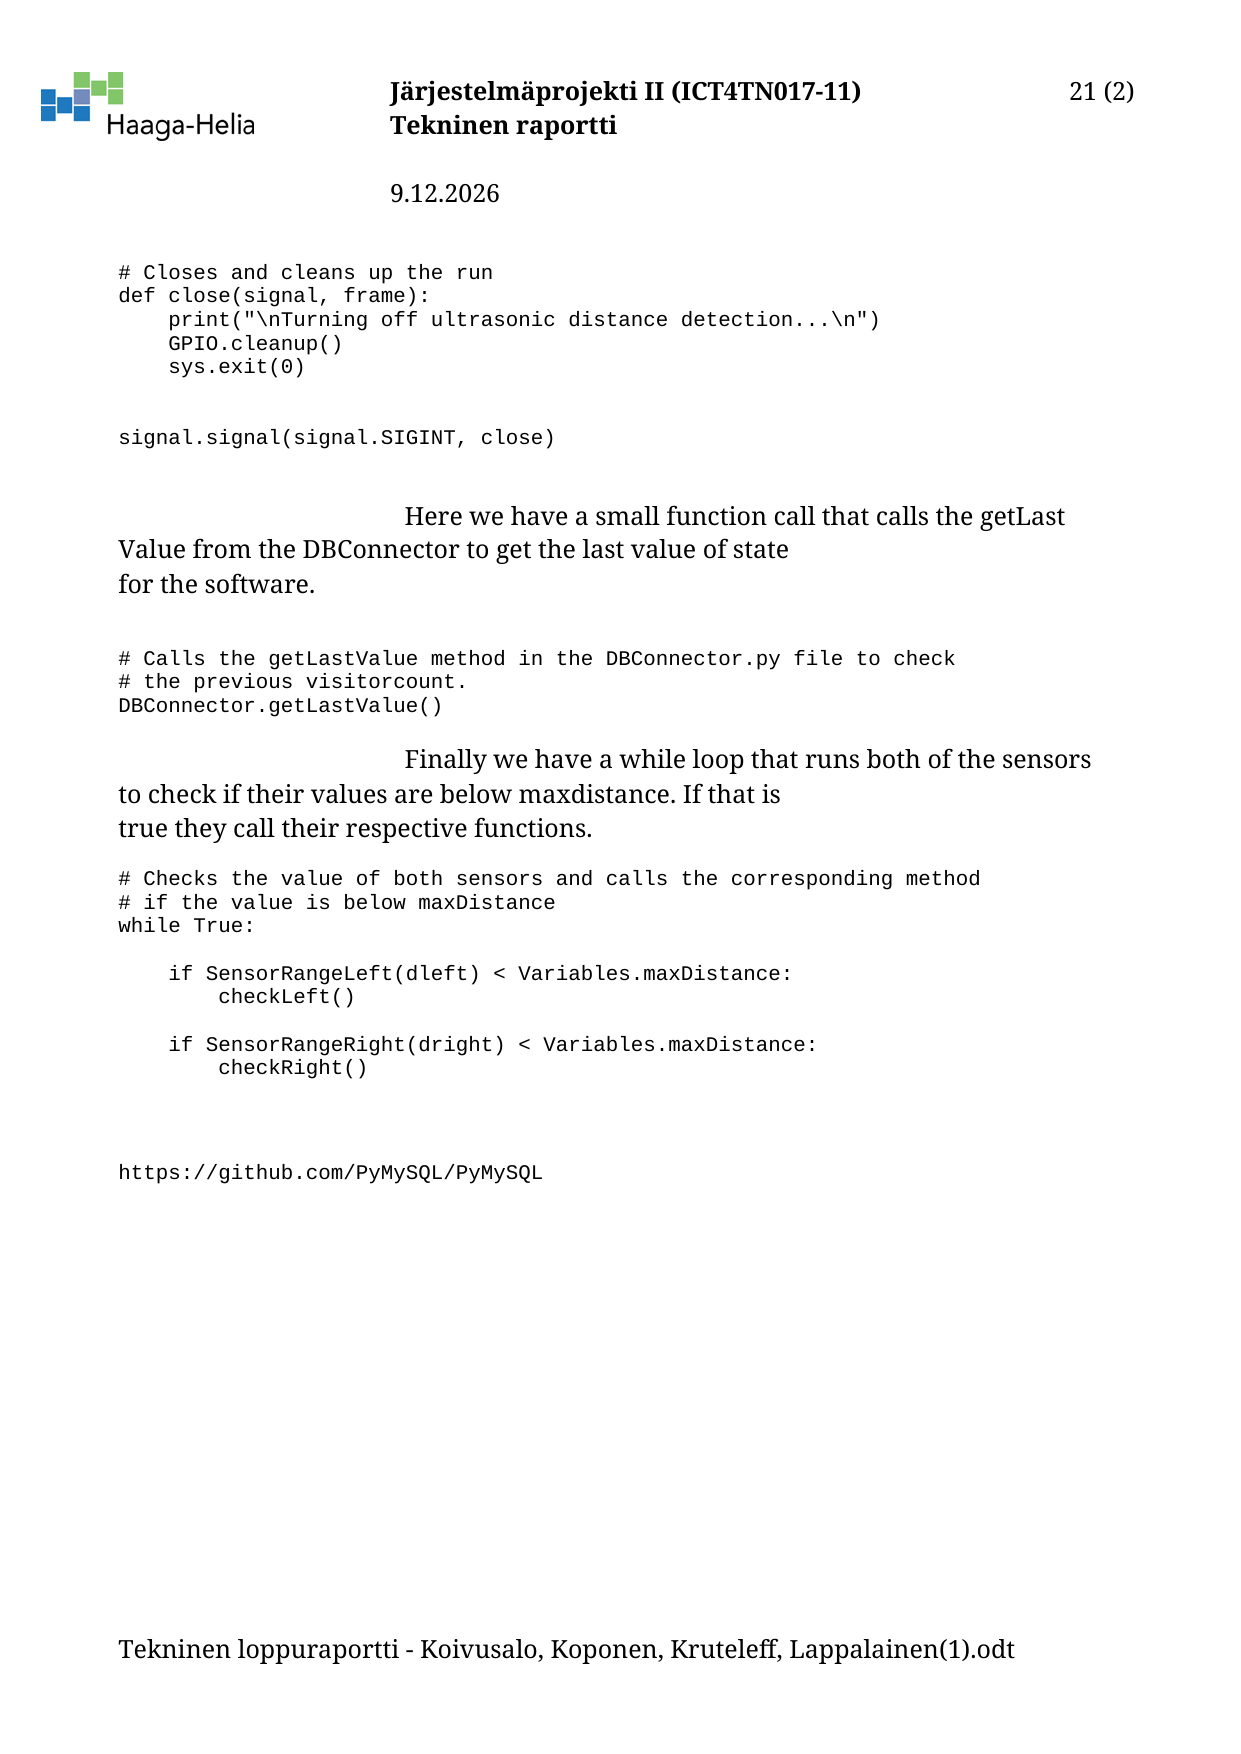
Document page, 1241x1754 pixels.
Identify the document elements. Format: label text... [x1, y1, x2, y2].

text if SensorRangeRight(dright) < Variables.maxDistance: [118, 1033, 1152, 1057]
text # Checks the value of both sensors and calls the corresponding method [118, 868, 1152, 892]
text checkRight() [118, 1057, 1152, 1081]
text print("\nTurning off ultrasonic distance detection...\n") [118, 309, 1152, 333]
text Finally we have a while loop that runs both of the sensors to check if their values are below maxdistance. If that is true they call their respective functions. [118, 742, 1152, 844]
text Here we have a small function call that calls the getLast Value from the DBConnector to get the last value of state for the software. [118, 498, 1152, 600]
text # Closes and cleans up the run [118, 262, 1152, 285]
text GPIO.cleanup() [118, 333, 1152, 356]
text https://github.com/PyMySQL/PyMySQL [118, 1162, 1152, 1186]
text def close(signal, frame): [118, 285, 1152, 309]
text # Calls the getLastValue method in the DBConnector.py file to check [118, 648, 1152, 671]
text while True: [118, 915, 1152, 939]
text if SensorRangeLeft(dleft) < Variables.maxDistance: [118, 963, 1152, 986]
text DBConnector.getLastValue() [118, 695, 1152, 718]
text checkLeft() [118, 986, 1152, 1010]
text # if the value is below maxDistance [118, 892, 1152, 915]
text # the previous visitorcount. [118, 671, 1152, 695]
text sys.exit(0) [118, 356, 1152, 380]
text signal.signal(signal.SIGINT, close) [118, 427, 1152, 451]
